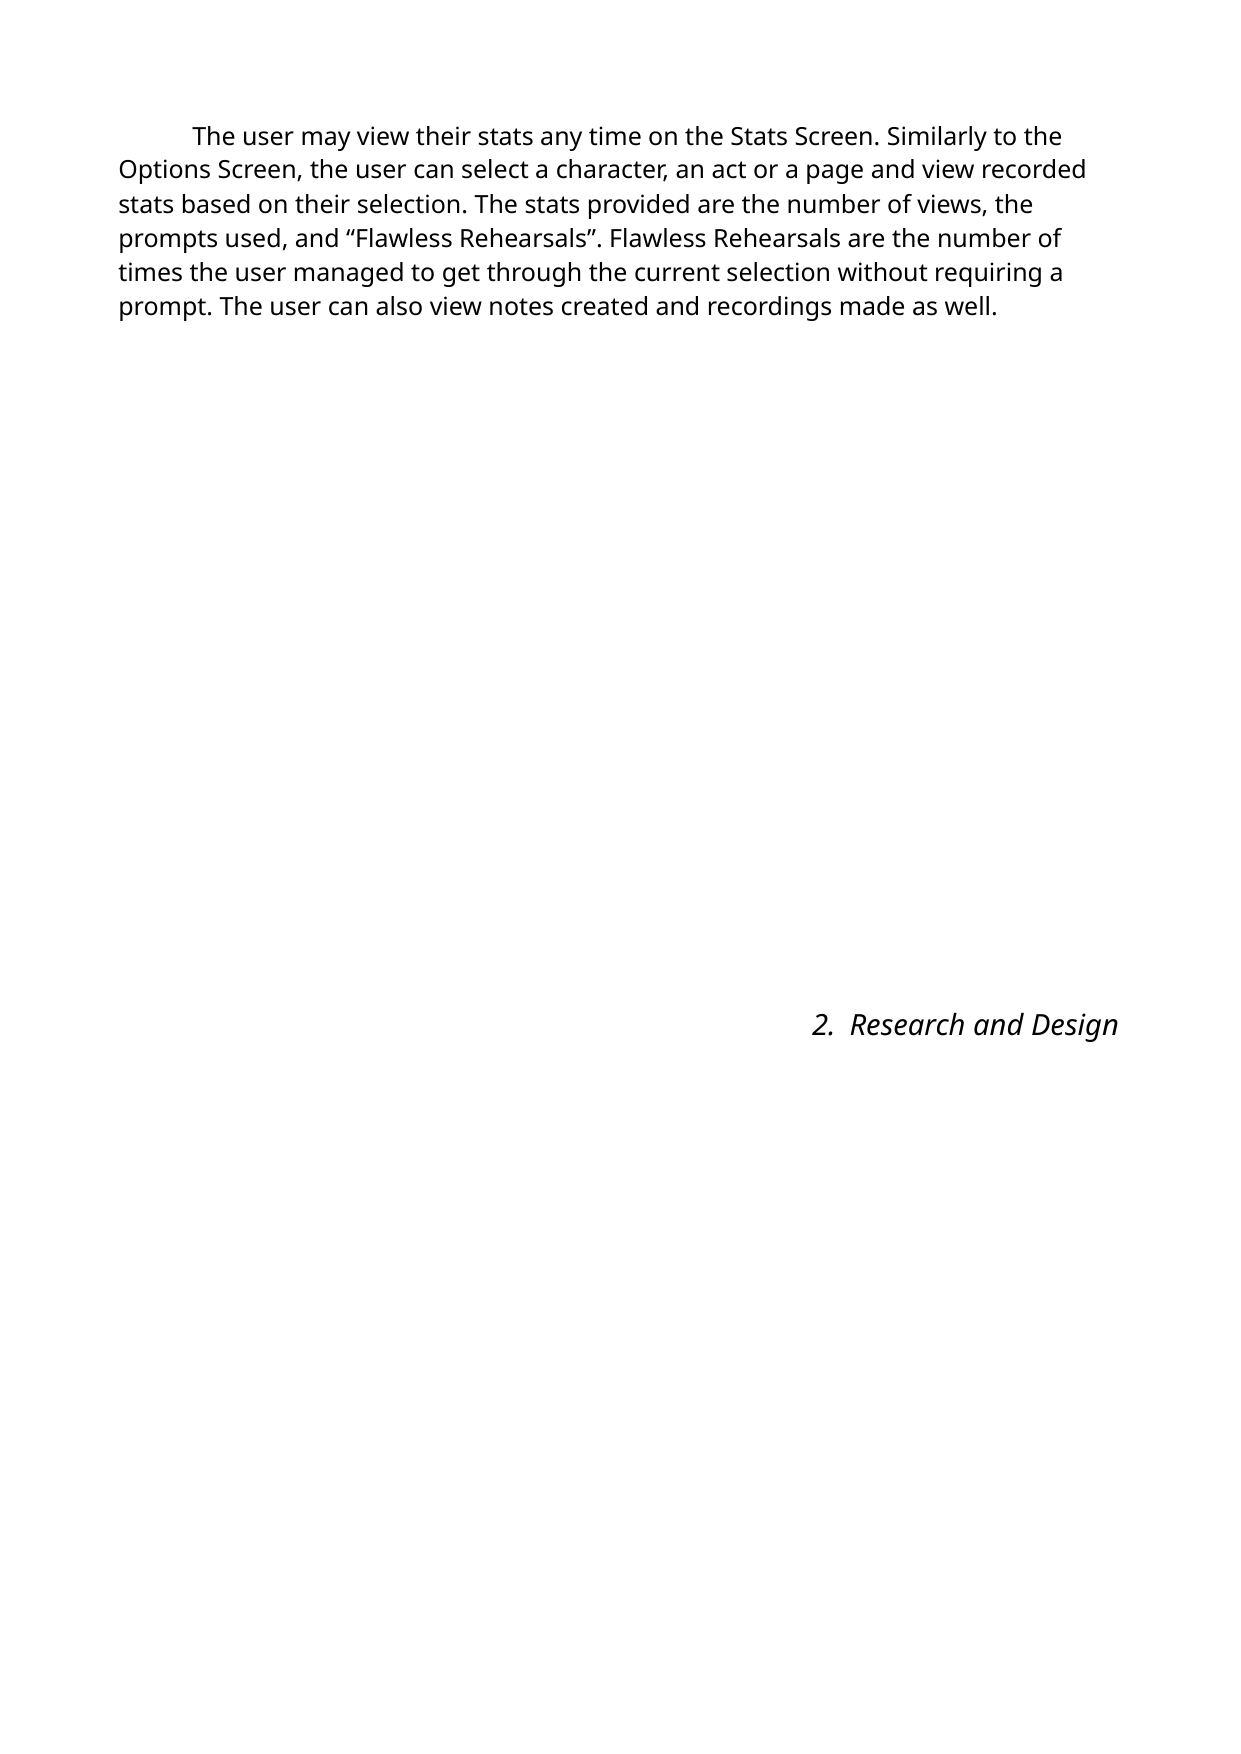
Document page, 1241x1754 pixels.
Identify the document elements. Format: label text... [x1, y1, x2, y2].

text The user may view their stats any time on the Stats Screen. Similarly to the Options Screen, the user can select a character, an act or a page and view recorded stats based on their selection. The stats provided are the number of views, the prompts used, and “Flawless Rehearsals”. Flawless Rehearsals are the number of times the user managed to get through the current selection without requiring a prompt. The user can also view notes created and recordings made as well. [118, 118, 1122, 322]
list Research and Design [493, 1004, 1122, 1043]
